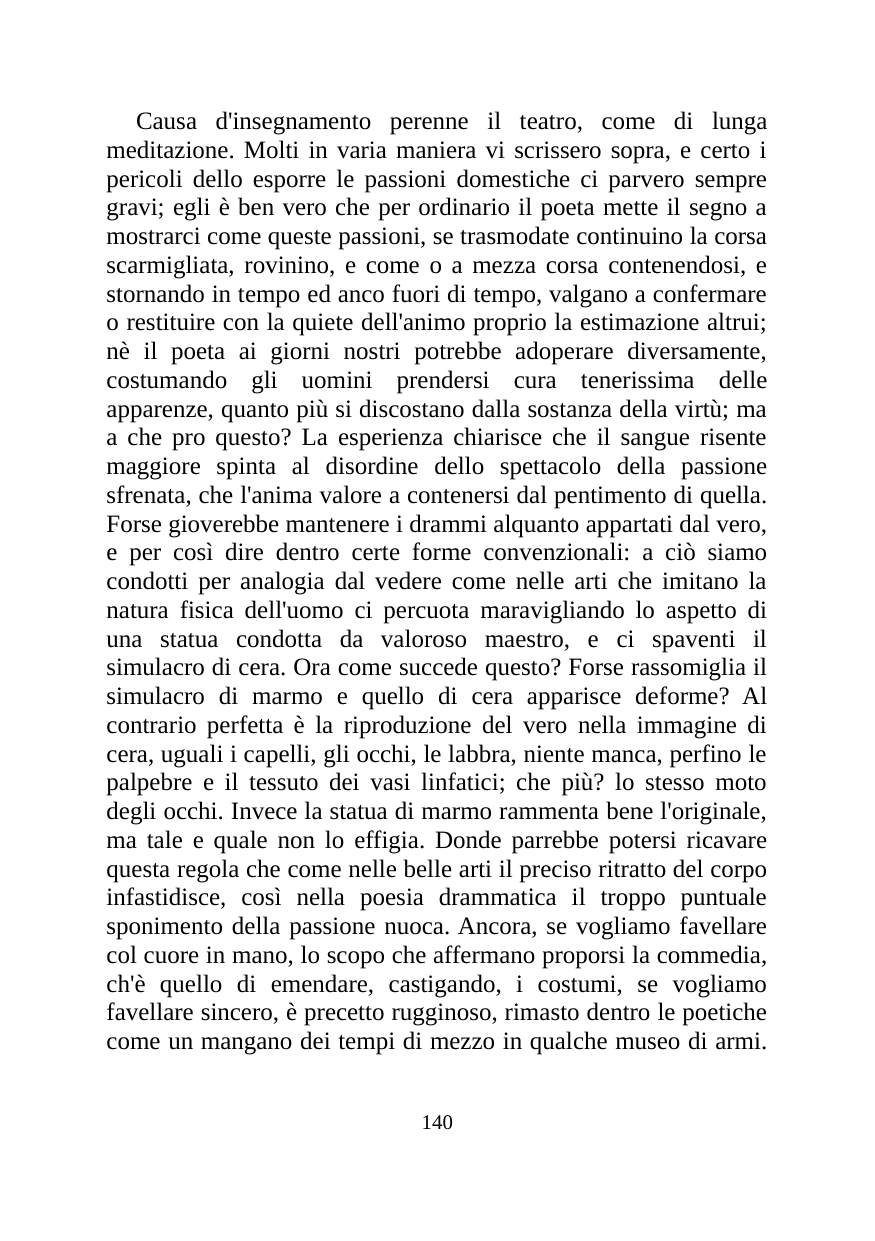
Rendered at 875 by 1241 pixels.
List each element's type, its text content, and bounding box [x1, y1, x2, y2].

text Causa d'insegnamento perenne il teatro, come di lunga meditazione. Molti in varia maniera vi scrissero sopra, e certo i pericoli dello esporre le passioni domestiche ci parvero sempre gravi; egli è ben vero che per ordinario il poeta mette il segno a mostrarci come queste passioni, se trasmodate continuino la corsa scarmigliata, rovinino, e come o a mezza corsa contenendosi, e stornando in tempo ed anco fuori di tempo, valgano a confermare o restituire con la quiete dell'animo proprio la estimazione altrui; nè il poeta ai giorni nostri potrebbe adoperare diversamente, costumando gli uomini prendersi cura tenerissima delle apparenze, quanto più si discostano dalla sostanza della virtù; ma a che pro questo? La esperienza chiarisce che il sangue risente maggiore spinta al disordine dello spettacolo della passione sfrenata, che l'anima valore a contenersi dal pentimento di quella. Forse gioverebbe mantenere i drammi alquanto appartati dal vero, e per così dire dentro certe forme convenzionali: a ciò siamo condotti per analogia dal vedere come nelle arti che imitano la natura fisica dell'uomo ci percuota maravigliando lo aspetto di una statua condotta da valoroso maestro, e ci spaventi il simulacro di cera. Ora come succede questo? Forse rassomiglia il simulacro di marmo e quello di cera apparisce deforme? Al contrario perfetta è la riproduzione del vero nella immagine di cera, uguali i capelli, gli occhi, le labbra, niente manca, perfino le palpebre e il tessuto dei vasi linfatici; che più? lo stesso moto degli occhi. Invece la statua di marmo rammenta bene l'originale, ma tale e quale non lo effigia. Donde parrebbe potersi ricavare questa regola che come nelle belle arti il preciso ritratto del corpo infastidisce, così nella poesia drammatica il troppo puntuale sponimento della passione nuoca. Ancora, se vogliamo favellare col cuore in mano, lo scopo che affermano proporsi la commedia, ch'è quello di emendare, castigando, i costumi, se vogliamo favellare sincero, è precetto rugginoso, rimasto dentro le poetiche come un mangano dei tempi di mezzo in qualche museo di armi. [106, 106, 768, 1055]
